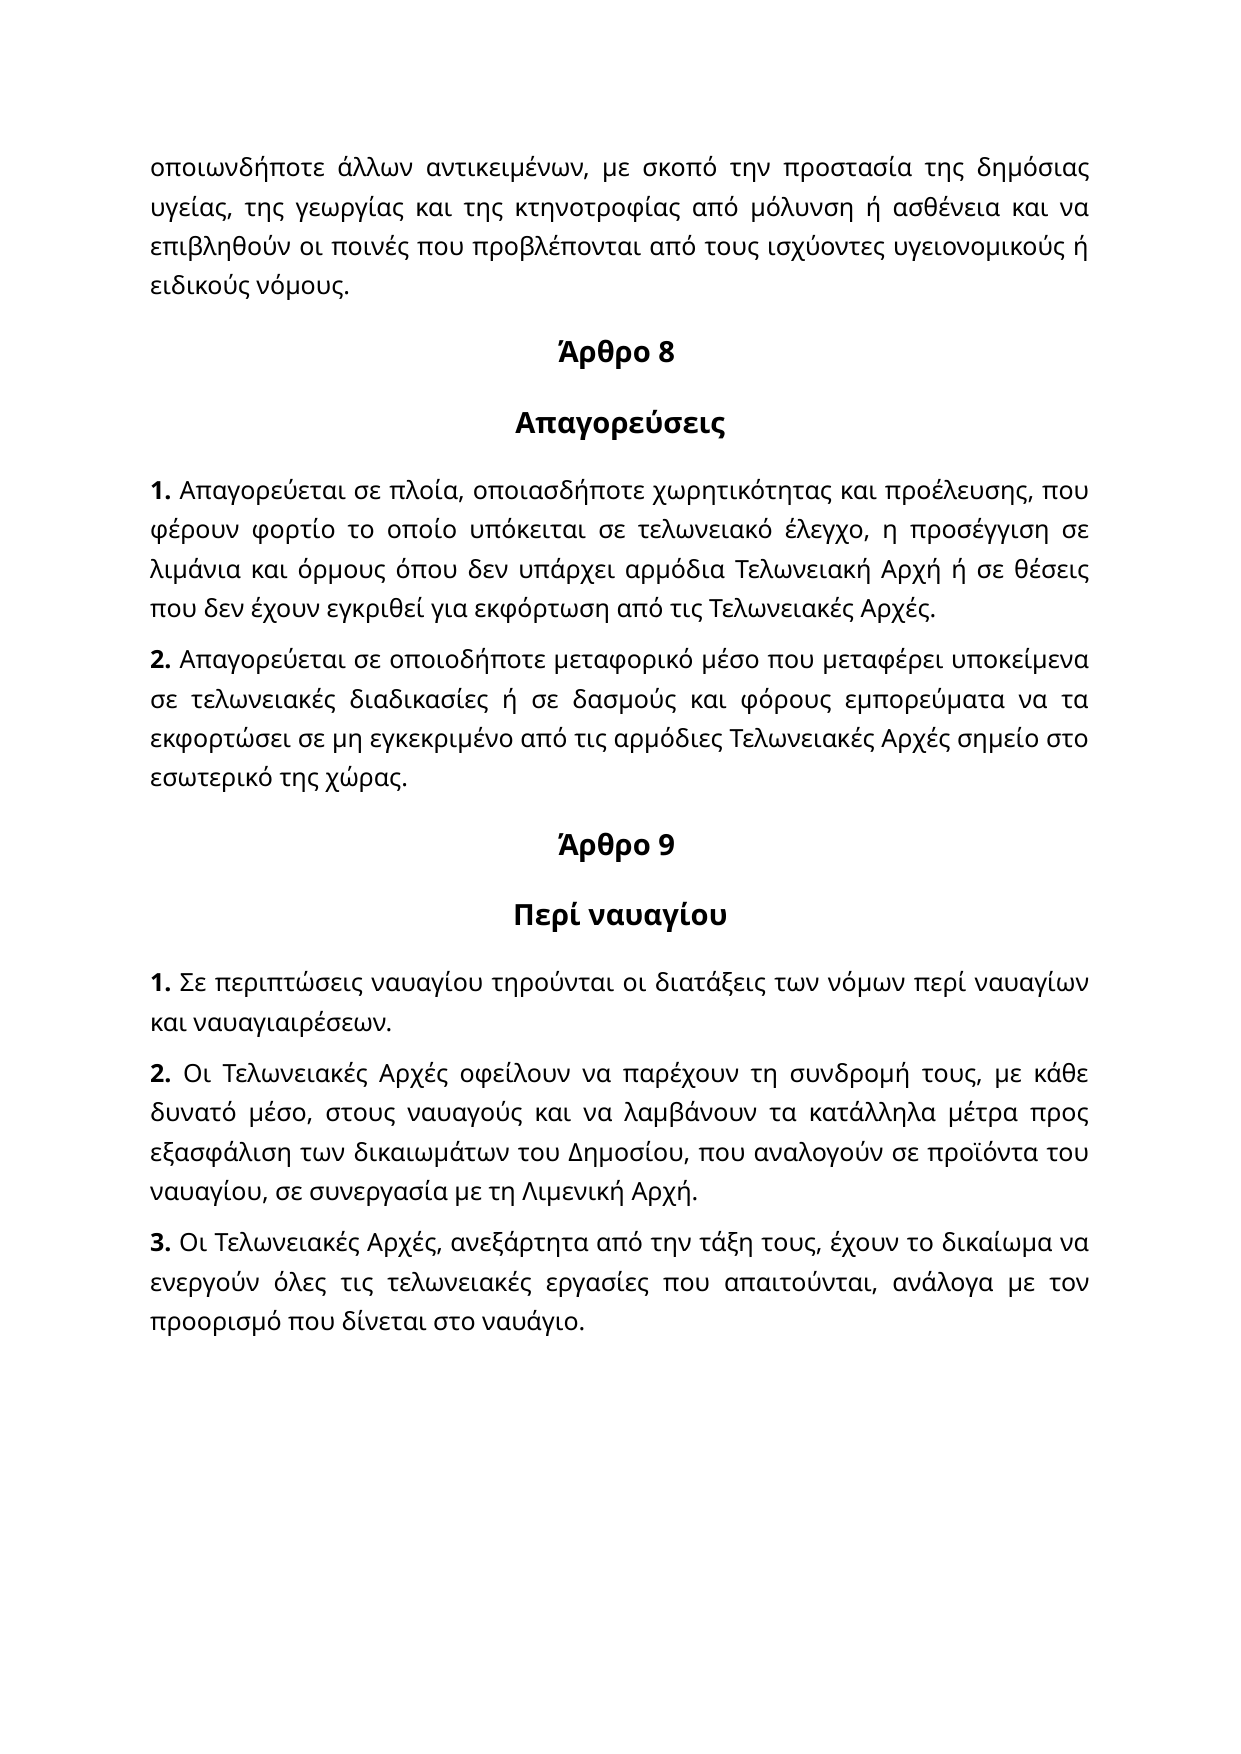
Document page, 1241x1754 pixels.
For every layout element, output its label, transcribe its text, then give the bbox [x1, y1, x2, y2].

text 2. Απαγορεύεται σε οποιοδήποτε μεταφορικό μέσο που μεταφέρει υποκείμενα σε τελωνειακές διαδικασίες ή σε δασμούς και φόρους εμπορεύματα να τα εκφορτώσει σε μη εγκεκριμένο από τις αρμόδιες Τελωνειακές Αρχές σημείο στο εσωτερικό της χώρας. [150, 642, 1090, 794]
subtitle Απαγορεύσεις [150, 402, 1090, 442]
text 1. Σε περιπτώσεις ναυαγίου τηρούνται οι διατάξεις των νόμων περί ναυαγίων και ναυαγιαιρέσεων. [150, 965, 1090, 1038]
text 2. Οι Τελωνειακές Αρχές οφείλουν να παρέχουν τη συνδρομή τους, με κάθε δυνατό μέσο, στους ναυαγούς και να λαμβάνουν τα κατάλληλα μέτρα προς εξασφάλιση των δικαιωμάτων του Δημοσίου, που αναλογούν σε προϊόντα του ναυαγίου, σε συνεργασία με τη Λιμενική Αρχή. [150, 1056, 1090, 1207]
subtitle Περί ναυαγίου [150, 894, 1090, 934]
subtitle Άρθρο 9 [150, 824, 1090, 863]
text οποιωνδήποτε άλλων αντικειμένων, με σκοπό την προστασία της δημόσιας υγείας, της γεωργίας και της κτηνοτροφίας από μόλυνση ή ασθένεια και να επιβληθούν οι ποινές που προβλέπονται από τους ισχύοντες υγειονομικούς ή ειδικούς νόμους. [150, 150, 1090, 302]
subtitle Άρθρο 8 [150, 332, 1090, 371]
text 1. Απαγορεύεται σε πλοία, οποιασδήποτε χωρητικότητας και προέλευσης, που φέρουν φορτίο το οποίο υπόκειται σε τελωνειακό έλεγχο, η προσέγγιση σε λιμάνια και όρμους όπου δεν υπάρχει αρμόδια Τελωνειακή Αρχή ή σε θέσεις που δεν έχουν εγκριθεί για εκφόρτωση από τις Τελωνειακές Αρχές. [150, 473, 1090, 624]
text 3. Οι Τελωνειακές Αρχές, ανεξάρτητα από την τάξη τους, έχουν το δικαίωμα να ενεργούν όλες τις τελωνειακές εργασίες που απαιτούνται, ανάλογα με τον προορισμό που δίνεται στο ναυάγιο. [150, 1225, 1090, 1337]
